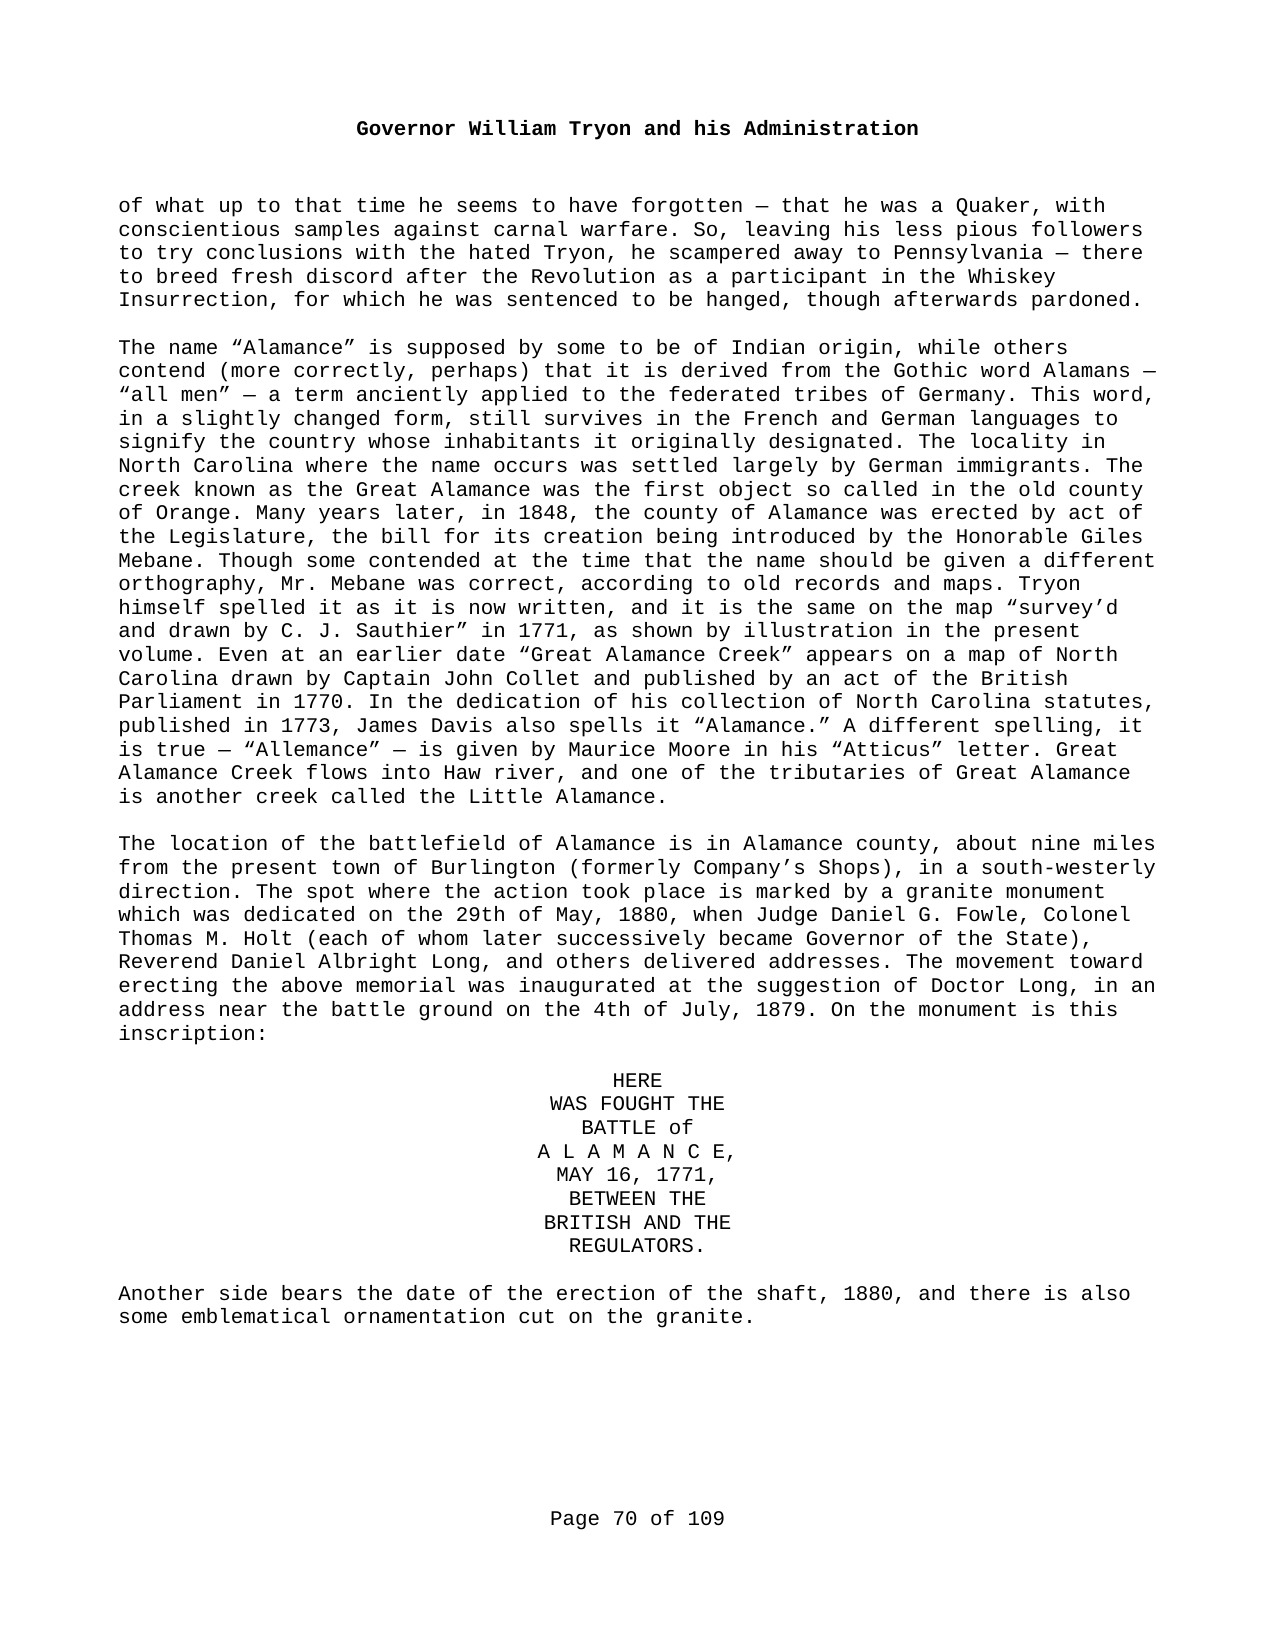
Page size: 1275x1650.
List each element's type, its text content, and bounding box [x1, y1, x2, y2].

text WAS FOUGHT THE [118, 1093, 1157, 1117]
text HERE [118, 1070, 1157, 1093]
text MAY 16, 1771, [118, 1164, 1157, 1188]
text BATTLE of [118, 1117, 1157, 1141]
text BRITISH AND THE [118, 1212, 1157, 1235]
text REGULATORS. [118, 1235, 1157, 1259]
text The name “Alamance” is supposed by some to be of Indian origin, while others contend (more correctly, perhaps) that it is derived from the Gothic word Alamans — “all men” — a term anciently applied to the federated tribes of Germany. This word, in a slightly changed form, still survives in the French and German languages to signify the country whose inhabitants it originally designated. The locality in North Carolina where the name occurs was settled largely by German immigrants. The creek known as the Great Alamance was the first object so called in the old county of Orange. Many years later, in 1848, the county of Alamance was erected by act of the Legislature, the bill for its creation being introduced by the Honorable Giles Mebane. Though some contended at the time that the name should be given a different orthography, Mr. Mebane was correct, according to old records and maps. Tryon himself spelled it as it is now written, and it is the same on the map “survey’d and drawn by C. J. Sauthier” in 1771, as shown by illustration in the present volume. Even at an earlier date “Great Alamance Creek” appears on a map of North Carolina drawn by Captain John Collet and published by an act of the British Parliament in 1770. In the dedication of his collection of North Carolina statutes, published in 1773, James Davis also spells it “Alamance.” A different spelling, it is true — “Allemance” — is given by Maurice Moore in his “Atticus” letter. Great Alamance Creek flows into Haw river, and one of the tributaries of Great Alamance is another creek called the Little Alamance. [118, 337, 1157, 810]
text BETWEEN THE [118, 1188, 1157, 1212]
text The location of the battlefield of Alamance is in Alamance county, about nine miles from the present town of Burlington (formerly Company’s Shops), in a south-westerly direction. The spot where the action took place is marked by a granite monument which was dedicated on the 29th of May, 1880, when Judge Daniel G. Fowle, Colonel Thomas M. Holt (each of whom later successively became Governor of the State), Reverend Daniel Albright Long, and others delivered addresses. The movement toward erecting the above memorial was inaugurated at the suggestion of Doctor Long, in an address near the battle ground on the 4th of July, 1879. On the monument is this inscription: [118, 833, 1157, 1046]
text Another side bears the date of the erection of the shaft, 1880, and there is also some emblematical ornamentation cut on the granite. [118, 1283, 1157, 1330]
text A L A M A N C E, [118, 1141, 1157, 1164]
text of what up to that time he seems to have forgotten — that he was a Quaker, with conscientious samples against carnal warfare. So, leaving his less pious followers to try conclusions with the hated Tryon, he scampered away to Pennsylvania — there to breed fresh discord after the Revolution as a participant in the Whiskey Insurrection, for which he was sentenced to be hanged, though afterwards pardoned. [118, 195, 1157, 313]
